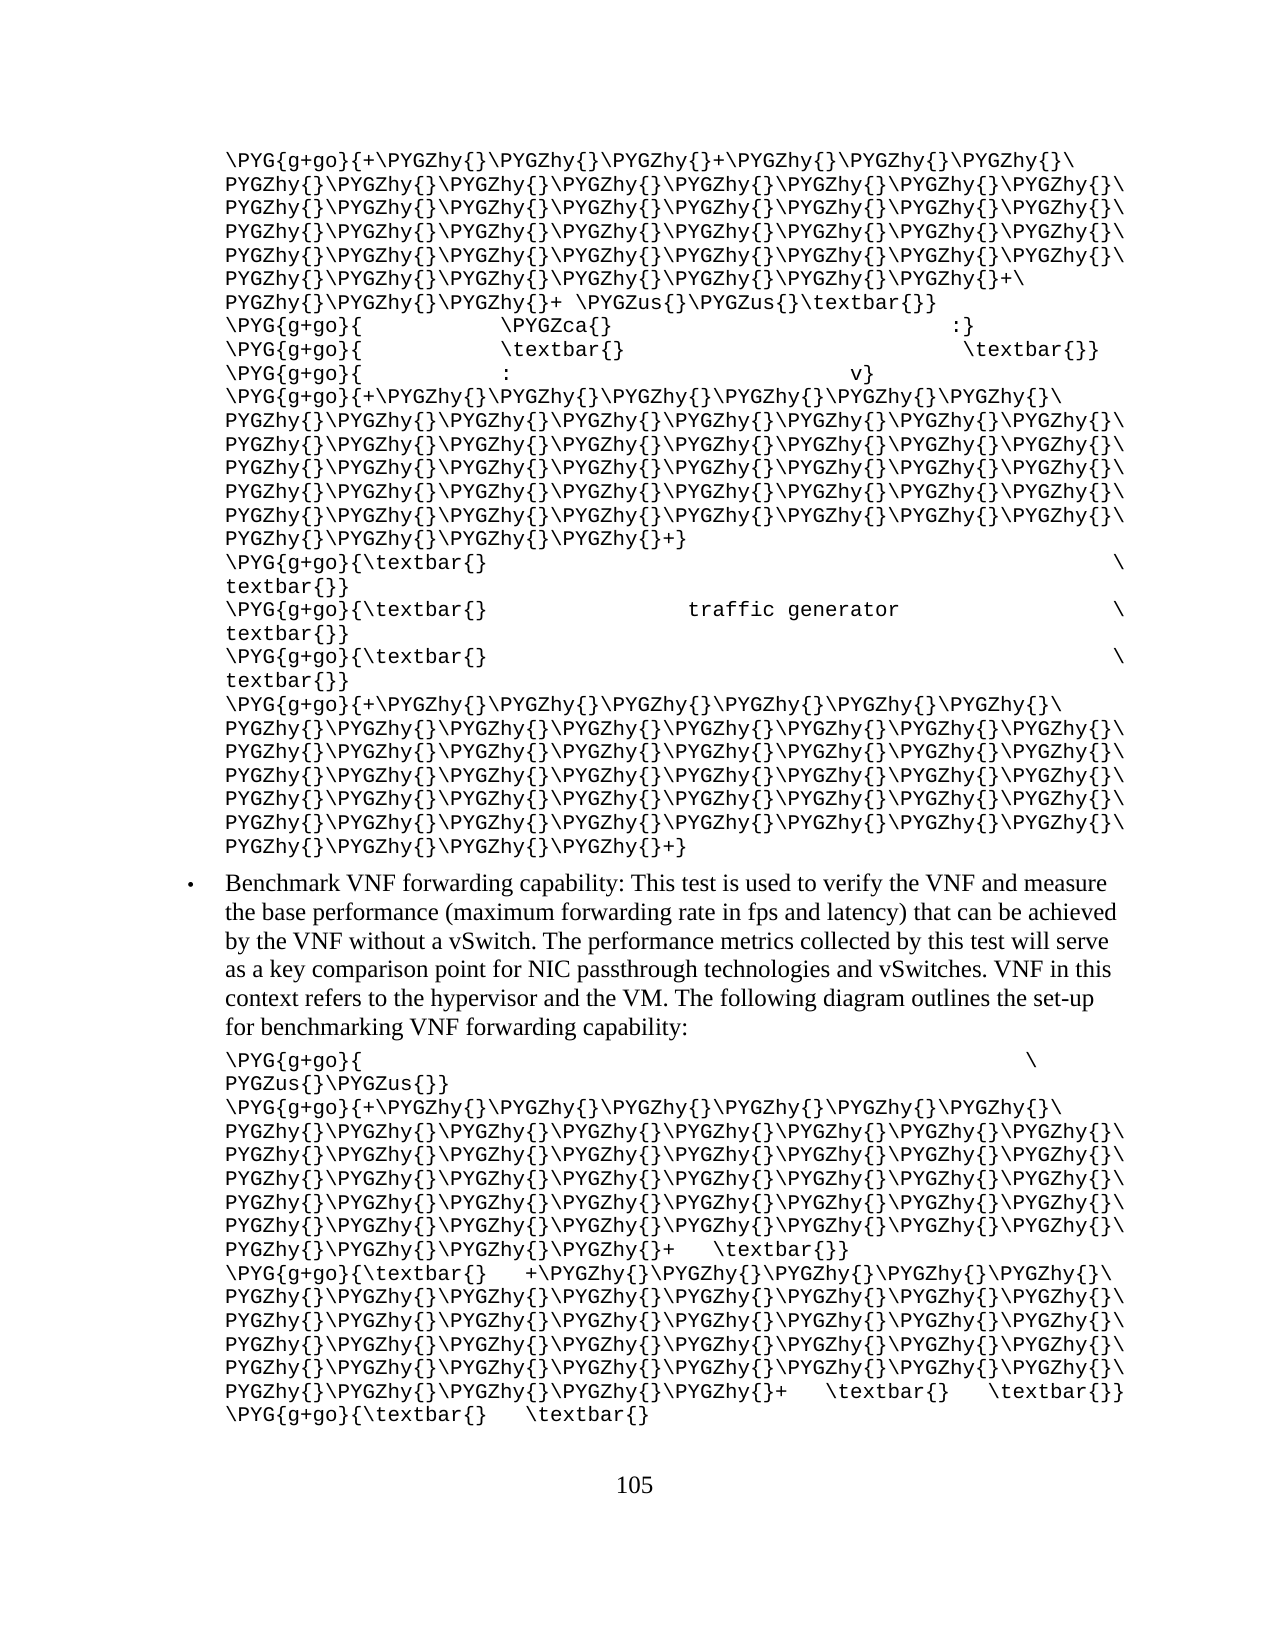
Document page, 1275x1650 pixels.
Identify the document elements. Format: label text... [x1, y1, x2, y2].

list \PYG{g+go}{+\PYGZhy{}\PYGZhy{}\PYGZhy{}\PYGZhy{}\PYGZhy{}\PYGZhy{}\PYGZhy{}\PYGZhy{}\PYGZhy{}\PYGZhy{}\PYGZhy{}\PYGZhy{}\PYGZhy{}\PYGZhy{}\PYGZhy{}\PYGZhy{}\PYGZhy{}\PYGZhy{}\PYGZhy{}\PYGZhy{}\PYGZhy{}\PYGZhy{}\PYGZhy{}\PYGZhy{}\PYGZhy{}\PYGZhy{}\PYGZhy{}\PYGZhy{}\PYGZhy{}\PYGZhy{}\PYGZhy{}\PYGZhy{}\PYGZhy{}\PYGZhy{}\PYGZhy{}\PYGZhy{}\PYGZhy{}\PYGZhy{}\PYGZhy{}\PYGZhy{}\PYGZhy{}\PYGZhy{}\PYGZhy{}\PYGZhy{}\PYGZhy{}\PYGZhy{}\PYGZhy{}\PYGZhy{}\PYGZhy{}\PYGZhy{}+} [187, 386, 1125, 552]
list \PYG{g+go}{ : v} [187, 363, 1125, 386]
list Benchmark VNF forwarding capability: This test is used to verify the VNF and measure the base performance (maximum forwarding rate in fps and latency) that can be achieved by the VNF without a vSwitch. The performance metrics collected by this test will serve as a key comparison point for NIC passthrough technologies and vSwitches. VNF in this context refers to the hypervisor and the VM. The following diagram outlines the set-up for benchmarking VNF forwarding capability: [187, 868, 1125, 1041]
list \PYG{g+go}{+\PYGZhy{}\PYGZhy{}\PYGZhy{}\PYGZhy{}\PYGZhy{}\PYGZhy{}\PYGZhy{}\PYGZhy{}\PYGZhy{}\PYGZhy{}\PYGZhy{}\PYGZhy{}\PYGZhy{}\PYGZhy{}\PYGZhy{}\PYGZhy{}\PYGZhy{}\PYGZhy{}\PYGZhy{}\PYGZhy{}\PYGZhy{}\PYGZhy{}\PYGZhy{}\PYGZhy{}\PYGZhy{}\PYGZhy{}\PYGZhy{}\PYGZhy{}\PYGZhy{}\PYGZhy{}\PYGZhy{}\PYGZhy{}\PYGZhy{}\PYGZhy{}\PYGZhy{}\PYGZhy{}\PYGZhy{}\PYGZhy{}\PYGZhy{}\PYGZhy{}\PYGZhy{}\PYGZhy{}\PYGZhy{}\PYGZhy{}\PYGZhy{}\PYGZhy{}\PYGZhy{}\PYGZhy{}\PYGZhy{}\PYGZhy{}+} [187, 694, 1125, 859]
list \PYG{g+go}{\textbar{} +\PYGZhy{}\PYGZhy{}\PYGZhy{}\PYGZhy{}\PYGZhy{}\PYGZhy{}\PYGZhy{}\PYGZhy{}\PYGZhy{}\PYGZhy{}\PYGZhy{}\PYGZhy{}\PYGZhy{}\PYGZhy{}\PYGZhy{}\PYGZhy{}\PYGZhy{}\PYGZhy{}\PYGZhy{}\PYGZhy{}\PYGZhy{}\PYGZhy{}\PYGZhy{}\PYGZhy{}\PYGZhy{}\PYGZhy{}\PYGZhy{}\PYGZhy{}\PYGZhy{}\PYGZhy{}\PYGZhy{}\PYGZhy{}\PYGZhy{}\PYGZhy{}\PYGZhy{}\PYGZhy{}\PYGZhy{}\PYGZhy{}\PYGZhy{}\PYGZhy{}\PYGZhy{}\PYGZhy{}+ \textbar{} \textbar{}} [187, 1263, 1125, 1404]
list \PYG{g+go}{\textbar{} \textbar{} [187, 1404, 1125, 1428]
list \PYG{g+go}{\textbar{} \textbar{}} [187, 647, 1125, 694]
list \PYG{g+go}{+\PYGZhy{}\PYGZhy{}\PYGZhy{}\PYGZhy{}\PYGZhy{}\PYGZhy{}\PYGZhy{}\PYGZhy{}\PYGZhy{}\PYGZhy{}\PYGZhy{}\PYGZhy{}\PYGZhy{}\PYGZhy{}\PYGZhy{}\PYGZhy{}\PYGZhy{}\PYGZhy{}\PYGZhy{}\PYGZhy{}\PYGZhy{}\PYGZhy{}\PYGZhy{}\PYGZhy{}\PYGZhy{}\PYGZhy{}\PYGZhy{}\PYGZhy{}\PYGZhy{}\PYGZhy{}\PYGZhy{}\PYGZhy{}\PYGZhy{}\PYGZhy{}\PYGZhy{}\PYGZhy{}\PYGZhy{}\PYGZhy{}\PYGZhy{}\PYGZhy{}\PYGZhy{}\PYGZhy{}\PYGZhy{}\PYGZhy{}\PYGZhy{}\PYGZhy{}\PYGZhy{}\PYGZhy{}\PYGZhy{}\PYGZhy{}+ \textbar{}} [187, 1097, 1125, 1263]
list \PYG{g+go}{ \PYGZus{}\PYGZus{}} [187, 1050, 1125, 1097]
list \PYG{g+go}{ \PYGZca{} :} [187, 316, 1125, 339]
list \PYG{g+go}{ \textbar{} \textbar{}} [187, 339, 1125, 363]
list \PYG{g+go}{\textbar{} \textbar{}} [187, 552, 1125, 599]
list \PYG{g+go}{+\PYGZhy{}\PYGZhy{}\PYGZhy{}+\PYGZhy{}\PYGZhy{}\PYGZhy{}\PYGZhy{}\PYGZhy{}\PYGZhy{}\PYGZhy{}\PYGZhy{}\PYGZhy{}\PYGZhy{}\PYGZhy{}\PYGZhy{}\PYGZhy{}\PYGZhy{}\PYGZhy{}\PYGZhy{}\PYGZhy{}\PYGZhy{}\PYGZhy{}\PYGZhy{}\PYGZhy{}\PYGZhy{}\PYGZhy{}\PYGZhy{}\PYGZhy{}\PYGZhy{}\PYGZhy{}\PYGZhy{}\PYGZhy{}\PYGZhy{}\PYGZhy{}\PYGZhy{}\PYGZhy{}\PYGZhy{}\PYGZhy{}\PYGZhy{}\PYGZhy{}\PYGZhy{}\PYGZhy{}\PYGZhy{}\PYGZhy{}\PYGZhy{}+\PYGZhy{}\PYGZhy{}\PYGZhy{}+ \PYGZus{}\PYGZus{}\textbar{}} [187, 150, 1125, 316]
list \PYG{g+go}{\textbar{} traffic generator \textbar{}} [187, 599, 1125, 647]
